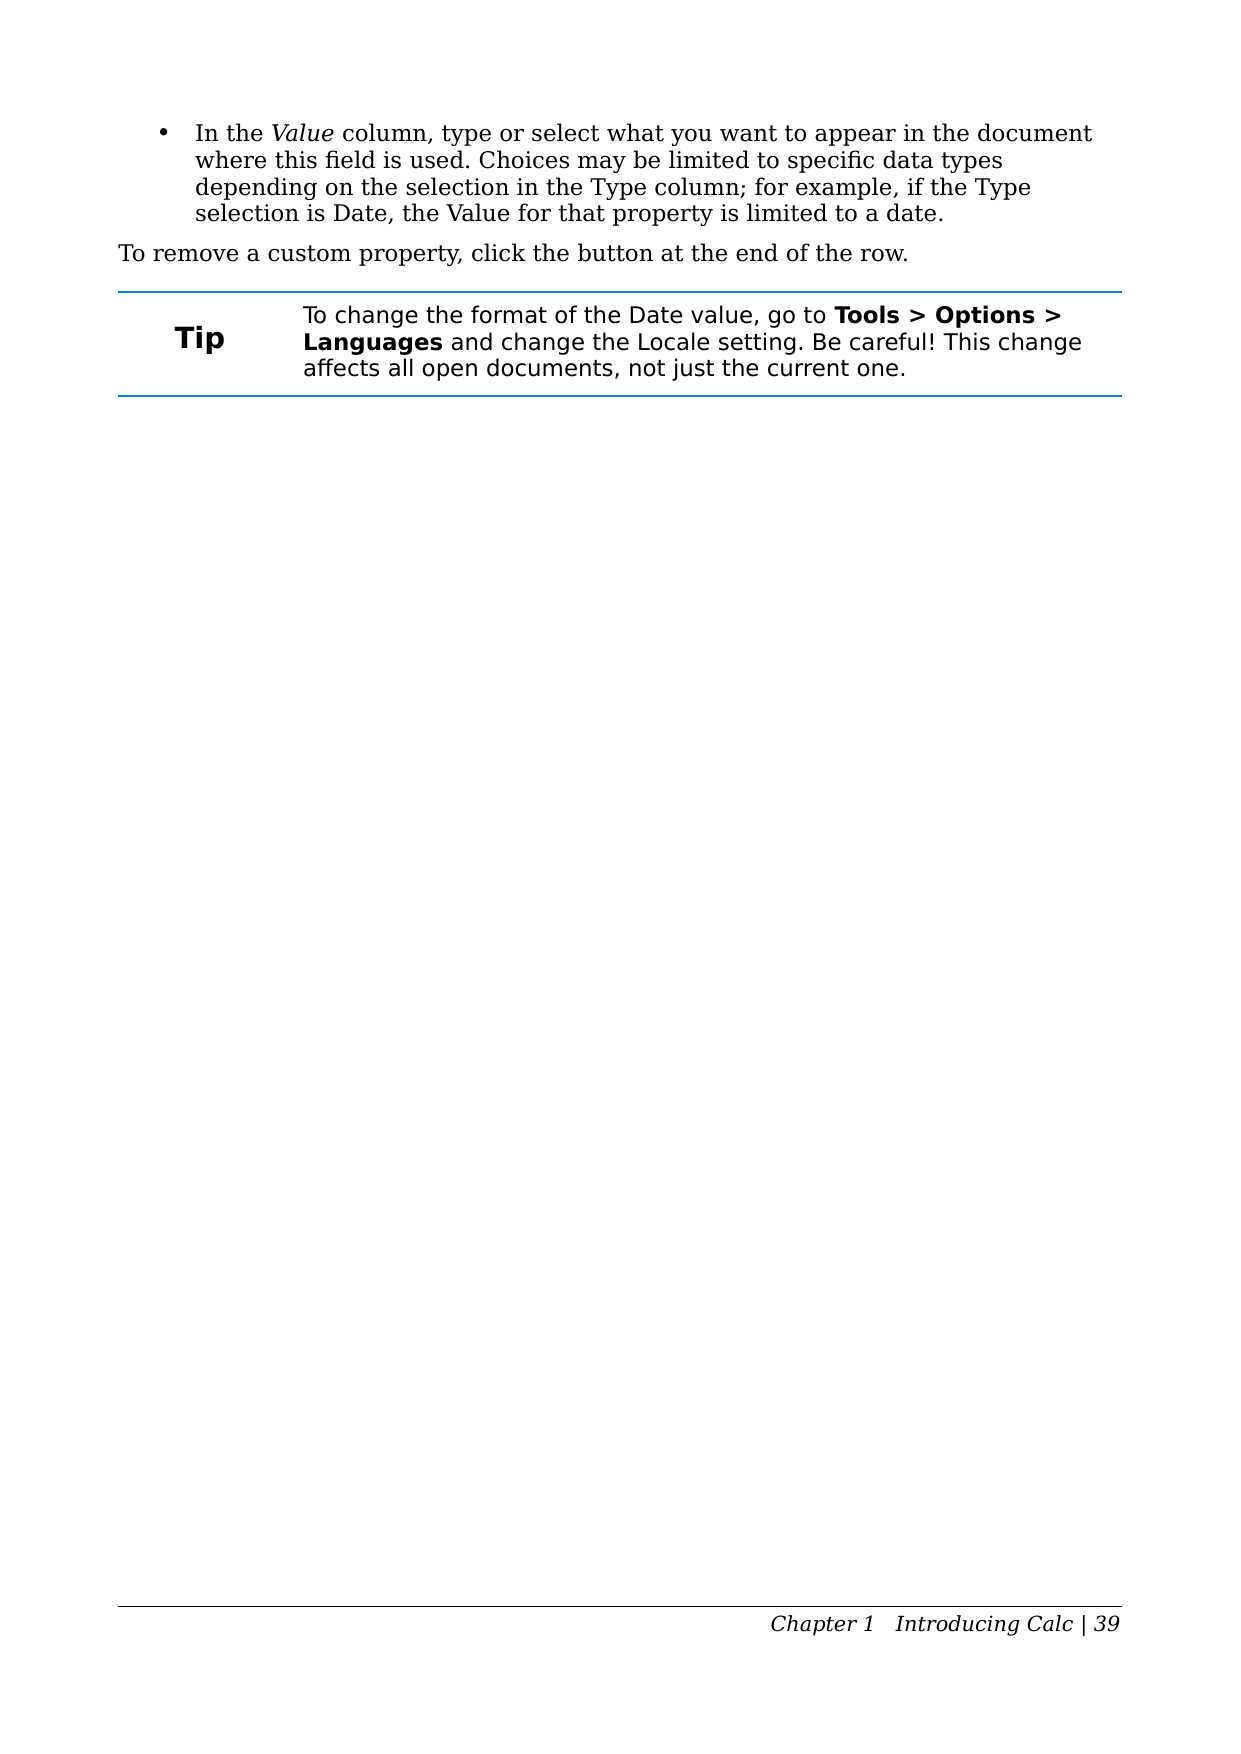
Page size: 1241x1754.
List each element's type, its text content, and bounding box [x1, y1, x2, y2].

text To remove a custom property, click the button at the end of the row. [118, 240, 1122, 266]
table_header To change the format of the Date value, go to Tools > Options > Languages and change the Locale setting. Be careful! This change affects all open documents, not just the current one. [281, 293, 1122, 395]
list In the Value column, type or select what you want to appear in the document where this field is used. Choices may be limited to specific data types depending on the selection in the Type column; for example, if the Type selection is Date, the Value for that property is limited to a date. [156, 118, 1122, 227]
table_header Tip [118, 293, 281, 395]
